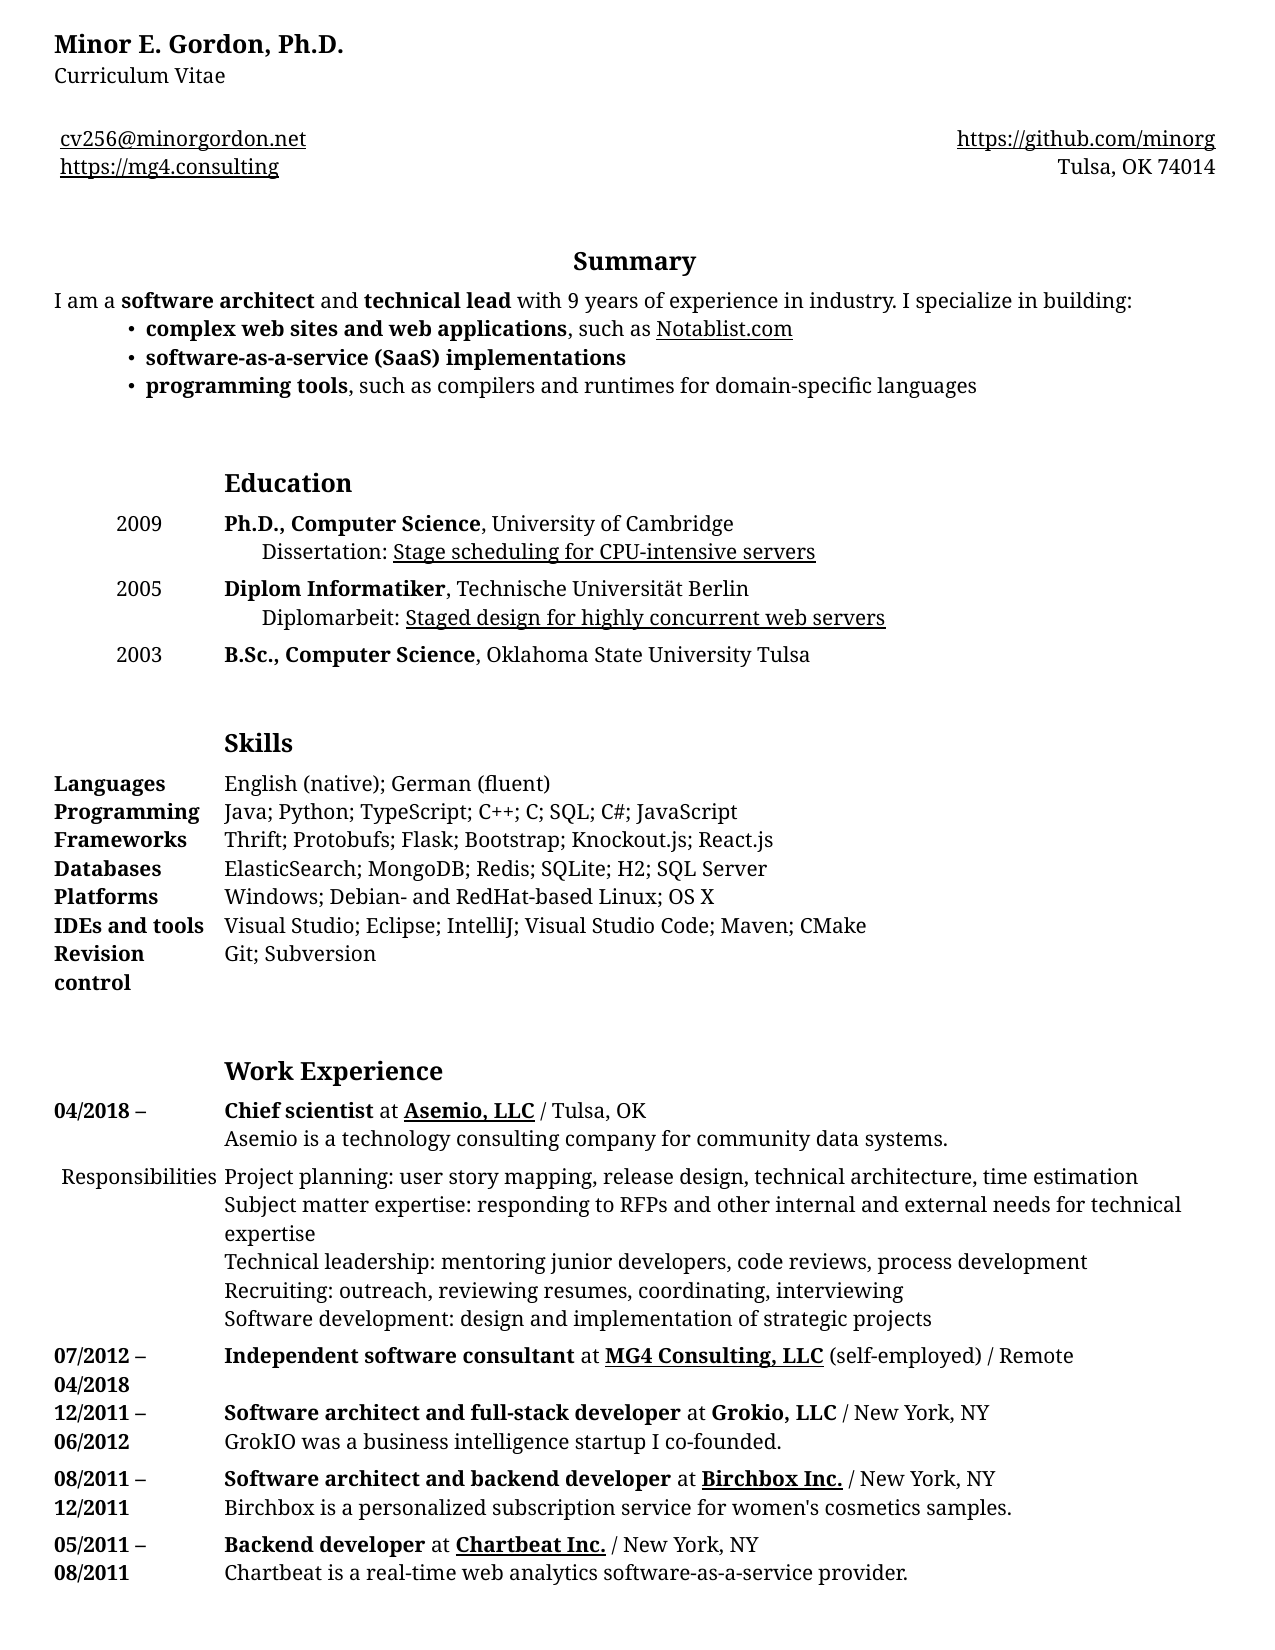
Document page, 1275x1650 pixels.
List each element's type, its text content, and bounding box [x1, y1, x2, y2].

table_header Skills [224, 726, 1222, 769]
table_cell 2003 [54, 640, 224, 669]
table_cell Responsibilities [54, 1162, 224, 1342]
table_cell 04/2018 – [54, 1096, 224, 1162]
table_header [54, 466, 224, 509]
table_cell Thrift; Protobufs; Flask; Bootstrap; Knockout.js; React.js [224, 826, 1222, 854]
table_header [54, 1053, 224, 1096]
table_cell Git; Subversion [224, 939, 1222, 996]
table_cell Windows; Debian- and RedHat-based Linux; OS X [224, 883, 1222, 911]
table_cell ElasticSearch; MongoDB; Redis; SQLite; H2; SQL Server [224, 854, 1222, 882]
table_cell 2009 [54, 509, 224, 574]
table_cell Frameworks [54, 826, 224, 854]
table_cell Software architect and backend developer at Birchbox Inc. / New York, NY Birchbox is a personalized subscription service for women's cosmetics samples. [224, 1464, 1221, 1530]
text Minor E. Gordon, Ph.D. [54, 27, 1221, 61]
table_cell 07/2012 – 04/2018 [54, 1342, 224, 1398]
table_cell IDEs and tools [54, 911, 224, 939]
table_header Summary [54, 243, 1222, 286]
table_cell Programming [54, 797, 224, 826]
table_cell I am a software architect and technical lead with 9 years of experience in industry. I specialize in building: complex web sites and web applications, such as Notablist.com software-as-a-service (SaaS) implementations programming tools, such as compilers and runtimes for domain-specific languages [54, 286, 1222, 409]
table_header https://github.com/minorg Tulsa, OK 74014 [638, 118, 1221, 186]
table_header Education [224, 466, 1221, 509]
table_cell Visual Studio; Eclipse; IntelliJ; Visual Studio Code; Maven; CMake [224, 911, 1222, 939]
table_header Work Experience [224, 1053, 1221, 1096]
table_cell B.Sc., Computer Science, Oklahoma State University Tulsa [224, 640, 1221, 669]
table_cell 05/2011 – 08/2011 [54, 1530, 224, 1596]
table_cell Platforms [54, 883, 224, 911]
table_cell Backend developer at Chartbeat Inc. / New York, NY Chartbeat is a real-time web analytics software-as-a-service provider. [224, 1530, 1221, 1596]
table_cell Java; Python; TypeScript; C++; C; SQL; C#; JavaScript [224, 797, 1222, 826]
table_cell Databases [54, 854, 224, 882]
table_cell 2005 [54, 575, 224, 640]
table_header [54, 726, 224, 769]
text Curriculum Vitae [54, 61, 1221, 89]
table_cell Software architect and full-stack developer at Grokio, LLC / New York, NY GrokIO was a business intelligence startup I co-founded. [224, 1399, 1221, 1464]
table_cell Project planning: user story mapping, release design, technical architecture, time estimation Subject matter expertise: responding to RFPs and other internal and external needs for technical expertise Technical leadership: mentoring junior developers, code reviews, process development Recruiting: outreach, reviewing resumes, coordinating, interviewing Software development: design and implementation of strategic projects [224, 1162, 1221, 1342]
table_cell Revision control [54, 939, 224, 996]
table_header cv256@minorgordon.net https://mg4.consulting [54, 118, 637, 186]
table_cell Independent software consultant at MG4 Consulting, LLC (self-employed) / Remote [224, 1342, 1221, 1398]
table_cell Diplom Informatiker, Technische Universität Berlin Diplomarbeit: Staged design for highly concurrent web servers [224, 575, 1221, 640]
table_cell Chief scientist at Asemio, LLC / Tulsa, OK Asemio is a technology consulting company for community data systems. [224, 1096, 1221, 1162]
table_cell 12/2011 – 06/2012 [54, 1399, 224, 1464]
table_cell English (native); German (fluent) [224, 769, 1222, 797]
table_cell Languages [54, 769, 224, 797]
table_cell 08/2011 – 12/2011 [54, 1464, 224, 1530]
table_cell Ph.D., Computer Science, University of Cambridge Dissertation: Stage scheduling for CPU-intensive servers [224, 509, 1221, 574]
